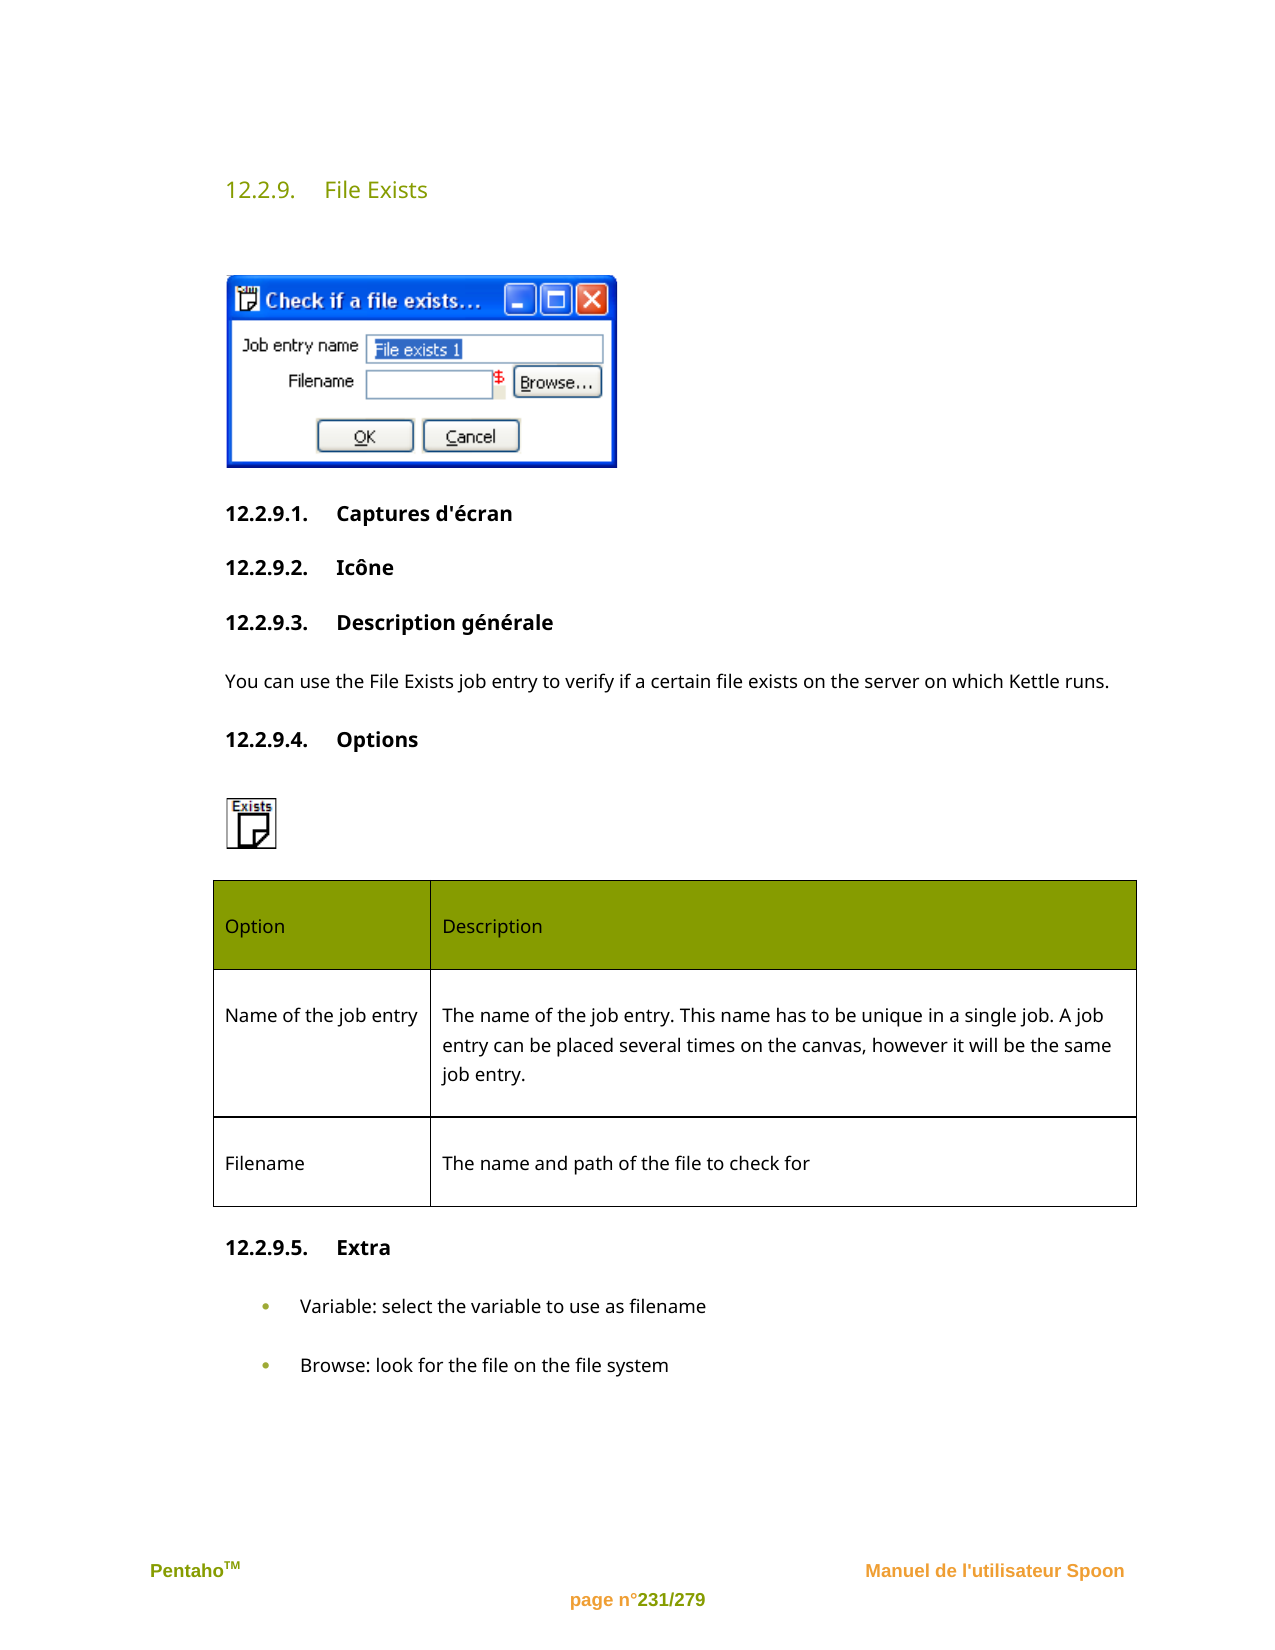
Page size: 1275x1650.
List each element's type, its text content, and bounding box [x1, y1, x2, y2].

subtitle Icône [225, 552, 1125, 582]
subtitle Options [225, 724, 1125, 753]
list Browse: look for the file on the file system [262, 1349, 1125, 1378]
table_cell The name of the job entry. This name has to be unique in a single job. A job entry can be placed several times on the canvas, however it will be the same job entry. [431, 970, 1136, 1116]
subtitle Captures d'écran [225, 499, 1125, 527]
text You can use the File Exists job entry to verify if a certain file exists on the server on which Kettle runs. [225, 665, 1125, 694]
picture [226, 275, 618, 468]
table_header Option [214, 881, 430, 969]
table_header Description [431, 881, 1136, 969]
table_cell The name and path of the file to check for [431, 1118, 1136, 1206]
subtitle File Exists [225, 175, 1125, 204]
picture [226, 798, 277, 849]
table_cell Name of the job entry [214, 970, 430, 1116]
subtitle Description générale [225, 607, 1125, 636]
table_cell Filename [214, 1118, 430, 1206]
subtitle Extra [225, 1232, 1125, 1261]
list Variable: select the variable to use as filename [262, 1290, 1125, 1319]
